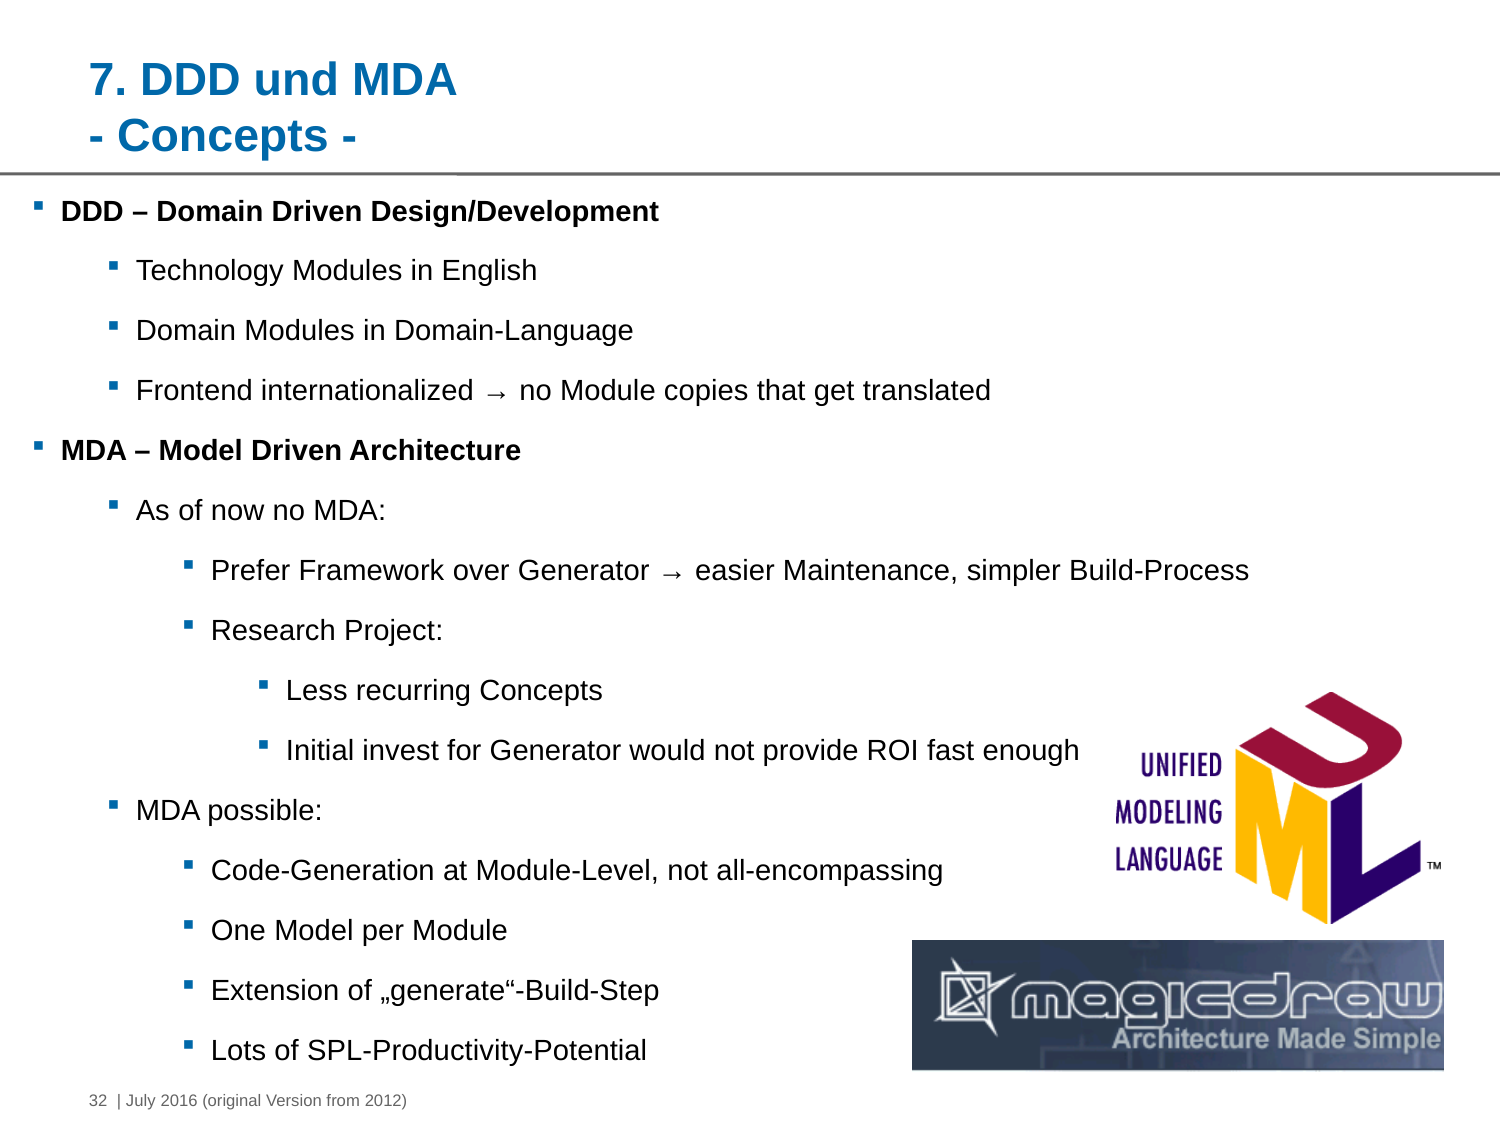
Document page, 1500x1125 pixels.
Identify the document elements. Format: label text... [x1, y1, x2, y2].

picture [912, 940, 1444, 1072]
picture [1116, 692, 1441, 924]
title 7. DDD und MDA - Concepts - [0, 40, 1223, 168]
text_box DDD – Domain Driven Design/Development Technology Modules in English Domain Modules in Domain-Language Frontend internationalized → no Module copies that get translated MDA – Model Driven Architecture As of now no MDA: Prefer Framework over Generator → easier Maintenance, simpler Build-Process Research Project: Less recurring Concepts Initial invest for Generator would not provide ROI fast enough MDA possible: Code-Generation at Module-Level, not all-encompassing One Model per Module Extension of „generate“-Build-Step Lots of SPL-Productivity-Potential [17, 184, 1411, 1074]
